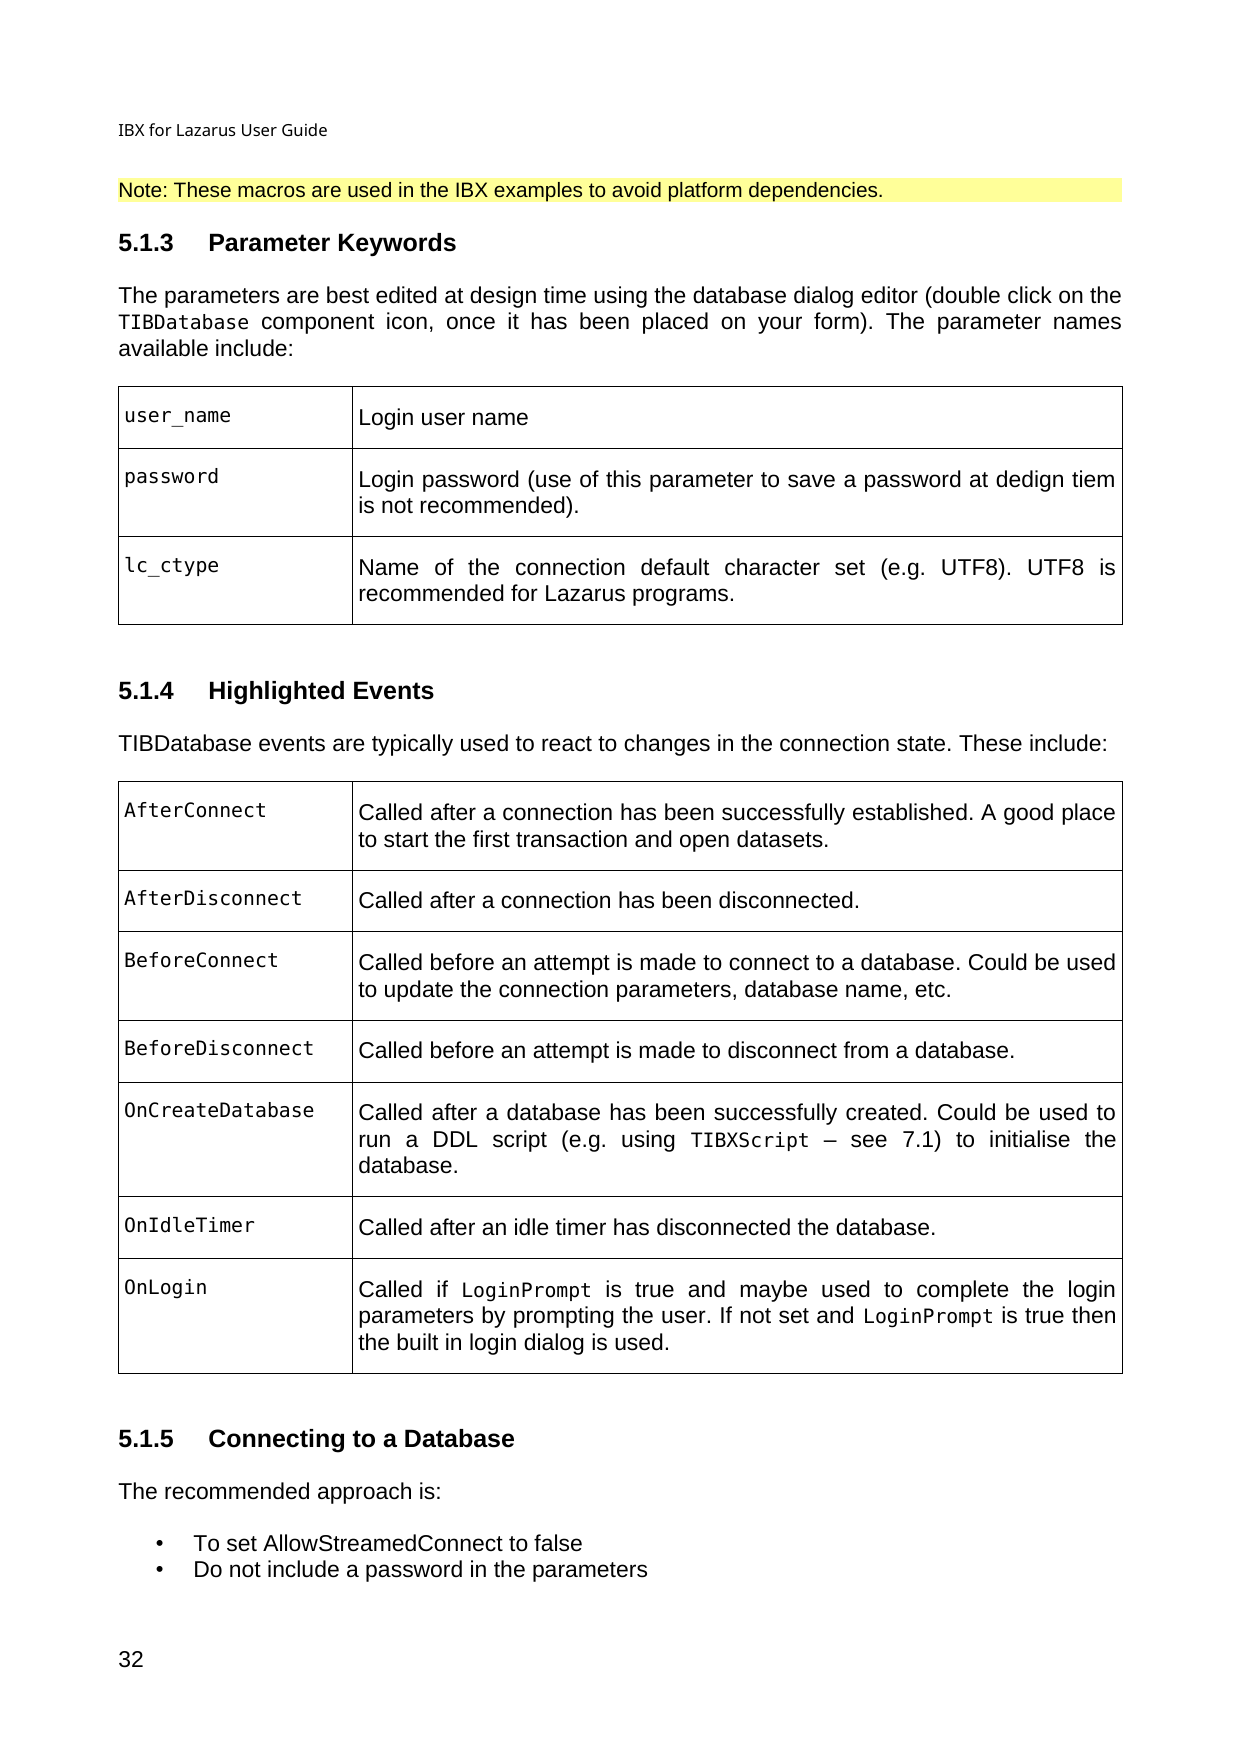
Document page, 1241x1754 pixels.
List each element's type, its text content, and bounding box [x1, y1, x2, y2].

table_header AfterConnect [119, 782, 352, 869]
table_cell Called if LoginPrompt is true and maybe used to complete the login parameters by prompting the user. If not set and LoginPrompt is true then the built in login dialog is used. [353, 1259, 1122, 1373]
table_cell Called after a connection has been disconnected. [353, 871, 1122, 931]
subtitle Parameter Keywords [118, 228, 1122, 256]
text The parameters are best edited at design time using the database dialog editor (double click on the TIBDatabase component icon, once it has been placed on your form). The parameter names available include: [118, 282, 1122, 361]
list Do not include a password in the parameters [156, 1556, 1122, 1582]
table_cell lc_ctype [119, 537, 352, 624]
table_cell Called before an attempt is made to connect to a database. Could be used to update the connection parameters, database name, etc. [353, 932, 1122, 1020]
table_cell Login password (use of this parameter to save a password at dedign tiem is not recommended). [353, 449, 1122, 536]
table_cell AfterDisconnect [119, 871, 352, 931]
table_cell Called after a database has been successfully created. Could be used to run a DDL script (e.g. using TIBXScript – see 7.1) to initialise the database. [353, 1083, 1122, 1196]
list To set AllowStreamedConnect to false [156, 1530, 1122, 1556]
table_cell BeforeDisconnect [119, 1021, 352, 1082]
table_cell password [119, 449, 352, 536]
table_cell BeforeConnect [119, 932, 352, 1020]
table_cell Name of the connection default character set (e.g. UTF8). UTF8 is recommended for Lazarus programs. [353, 537, 1122, 624]
table_cell OnIdleTimer [119, 1197, 352, 1258]
table_cell OnCreateDatabase [119, 1083, 352, 1196]
table_header user_name [119, 387, 352, 448]
table_header Called after a connection has been successfully established. A good place to start the first transaction and open datasets. [353, 782, 1122, 869]
table_header Login user name [353, 387, 1122, 448]
text The recommended approach is: [118, 1478, 1122, 1505]
subtitle Highlighted Events [118, 676, 1122, 704]
text Note: These macros are used in the IBX examples to avoid platform dependencies. [118, 178, 1122, 202]
table_cell Called after an idle timer has disconnected the database. [353, 1197, 1122, 1258]
table_cell OnLogin [119, 1259, 352, 1373]
text TIBDatabase events are typically used to react to changes in the connection state. These include: [118, 730, 1122, 756]
table_cell Called before an attempt is made to disconnect from a database. [353, 1021, 1122, 1082]
subtitle Connecting to a Database [118, 1424, 1122, 1453]
